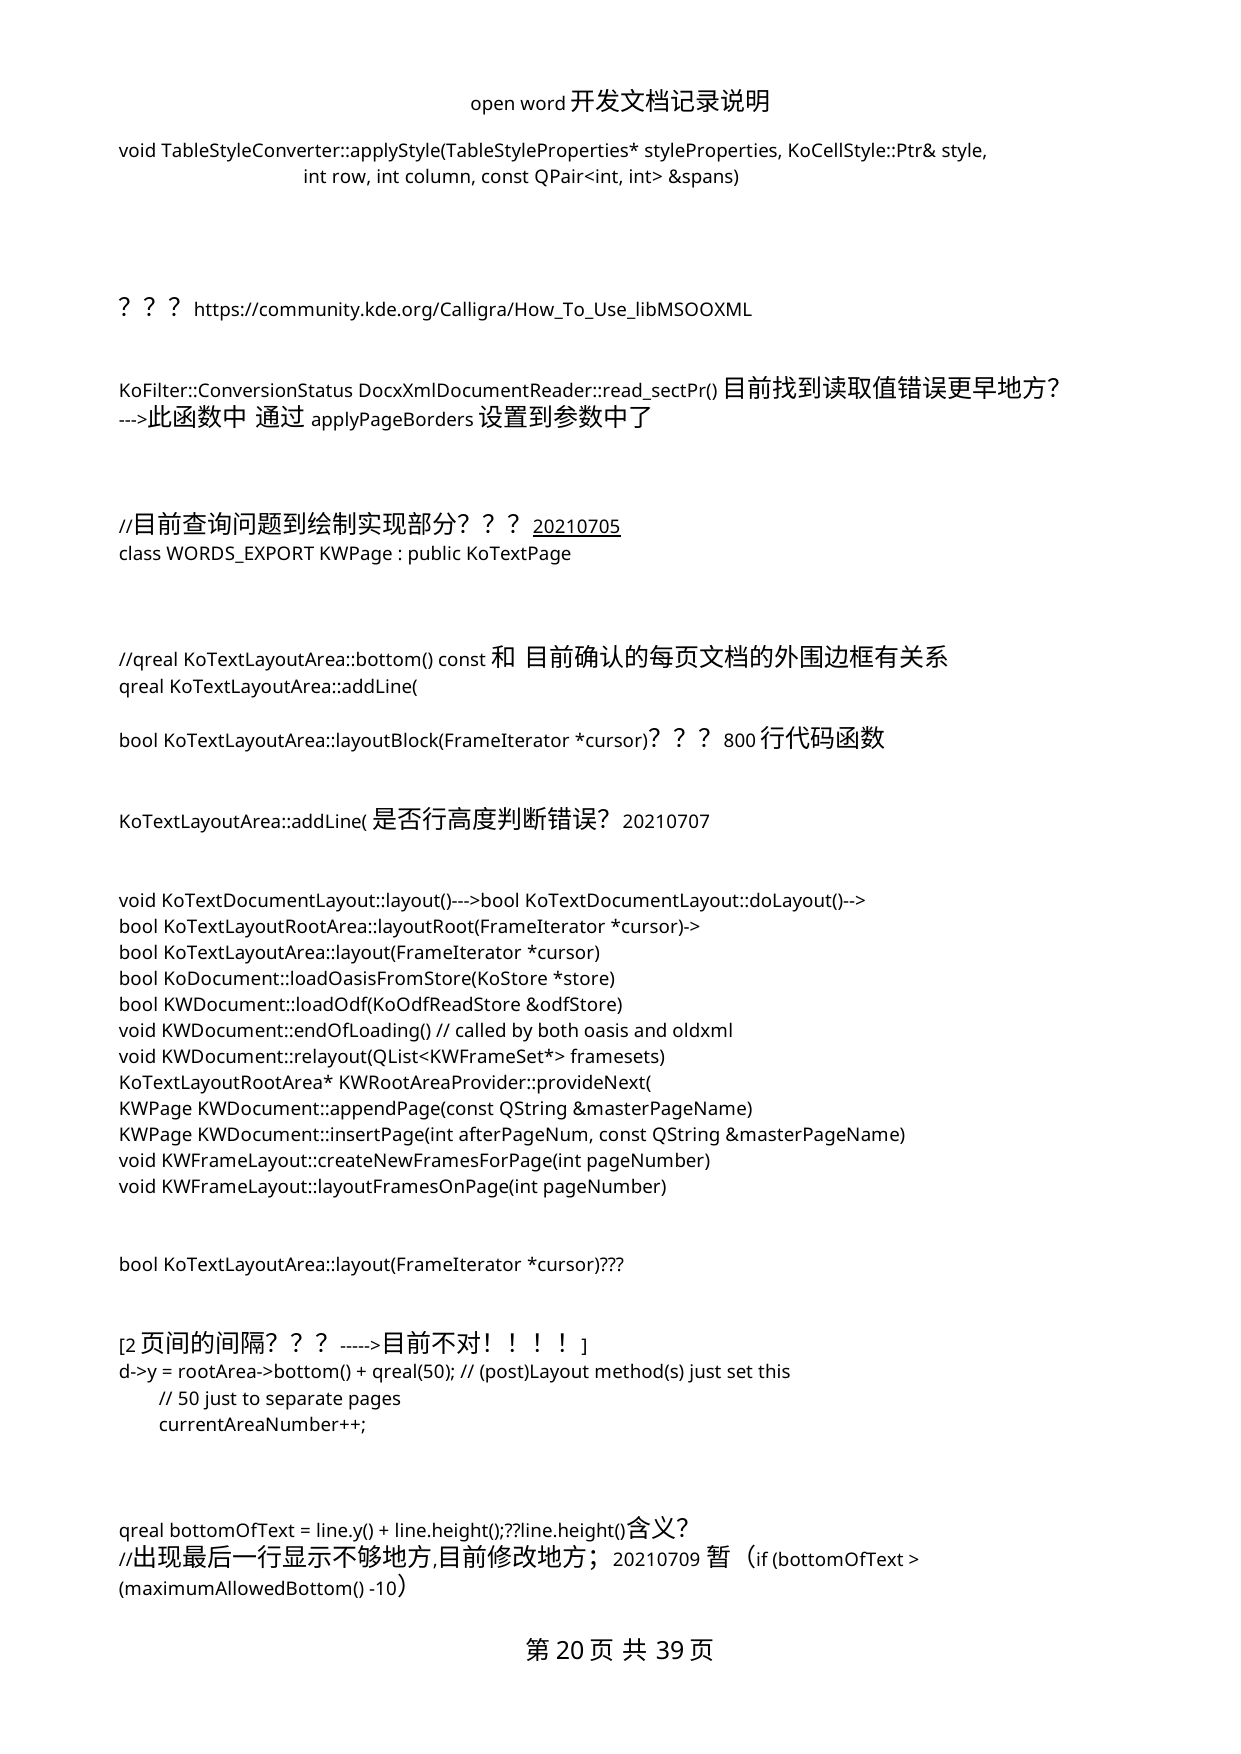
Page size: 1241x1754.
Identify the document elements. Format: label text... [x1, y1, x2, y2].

text d->y = rootArea->bottom() + qreal(50); // (post)Layout method(s) just set this [119, 1358, 1121, 1384]
text void KWDocument::endOfLoading() // called by both oasis and oldxml [119, 1017, 1121, 1043]
text KoTextLayoutRootArea* KWRootAreaProvider::provideNext( [119, 1069, 1121, 1095]
text //出现最后一行显示不够地方,目前修改地方；20210709 暂（if (bottomOfText > (maximumAllowedBottom() -10） [119, 1544, 1121, 1602]
text [2页间的间隔？？？----->目前不对！！！！] [119, 1329, 1121, 1358]
text //qreal KoTextLayoutArea::bottom() const 和 目前确认的每页文档的外围边框有关系 [119, 644, 1121, 673]
text void KWFrameLayout::createNewFramesForPage(int pageNumber) [119, 1147, 1121, 1173]
text // 50 just to separate pages [119, 1384, 1121, 1411]
text void KoTextDocumentLayout::layout()--->bool KoTextDocumentLayout::doLayout()--> [119, 887, 1121, 913]
text void KWFrameLayout::layoutFramesOnPage(int pageNumber) [119, 1173, 1121, 1199]
text ？？？https://community.kde.org/Calligra/How_To_Use_libMSOOXML [119, 293, 1121, 322]
text bool KoTextLayoutArea::layout(FrameIterator *cursor) [119, 939, 1121, 965]
text bool KoTextLayoutArea::layoutBlock(FrameIterator *cursor)？？？800行代码函数 [119, 725, 1121, 754]
text //目前查询问题到绘制实现部分？？？20210705 [119, 511, 1121, 539]
text qreal bottomOfText = line.y() + line.height();??line.height()含义？ [119, 1515, 1121, 1544]
text bool KoDocument::loadOasisFromStore(KoStore *store) [119, 965, 1121, 991]
text bool KoTextLayoutArea::layout(FrameIterator *cursor)??? [119, 1251, 1121, 1277]
text KoFilter::ConversionStatus DocxXmlDocumentReader::read_sectPr() 目前找到读取值错误更早地方？ [119, 374, 1121, 403]
text void KWDocument::relayout(QList<KWFrameSet*> framesets) [119, 1043, 1121, 1069]
text KWPage KWDocument::appendPage(const QString &masterPageName) [119, 1095, 1121, 1121]
text int row, int column, const QPair<int, int> &spans) [119, 163, 1121, 189]
text bool KWDocument::loadOdf(KoOdfReadStore &odfStore) [119, 991, 1121, 1017]
text qreal KoTextLayoutArea::addLine( [119, 673, 1121, 699]
text KWPage KWDocument::insertPage(int afterPageNum, const QString &masterPageName) [119, 1121, 1121, 1147]
text --->此函数中 通过applyPageBorders 设置到参数中了 [119, 403, 1121, 432]
text currentAreaNumber++; [119, 1411, 1121, 1437]
text class WORDS_EXPORT KWPage : public KoTextPage [119, 539, 1121, 566]
text void TableStyleConverter::applyStyle(TableStyleProperties* styleProperties, KoCellStyle::Ptr& style, [119, 137, 1121, 163]
text bool KoTextLayoutRootArea::layoutRoot(FrameIterator *cursor)-> [119, 913, 1121, 939]
text KoTextLayoutArea::addLine( 是否行高度判断错误？20210707 [119, 806, 1121, 835]
